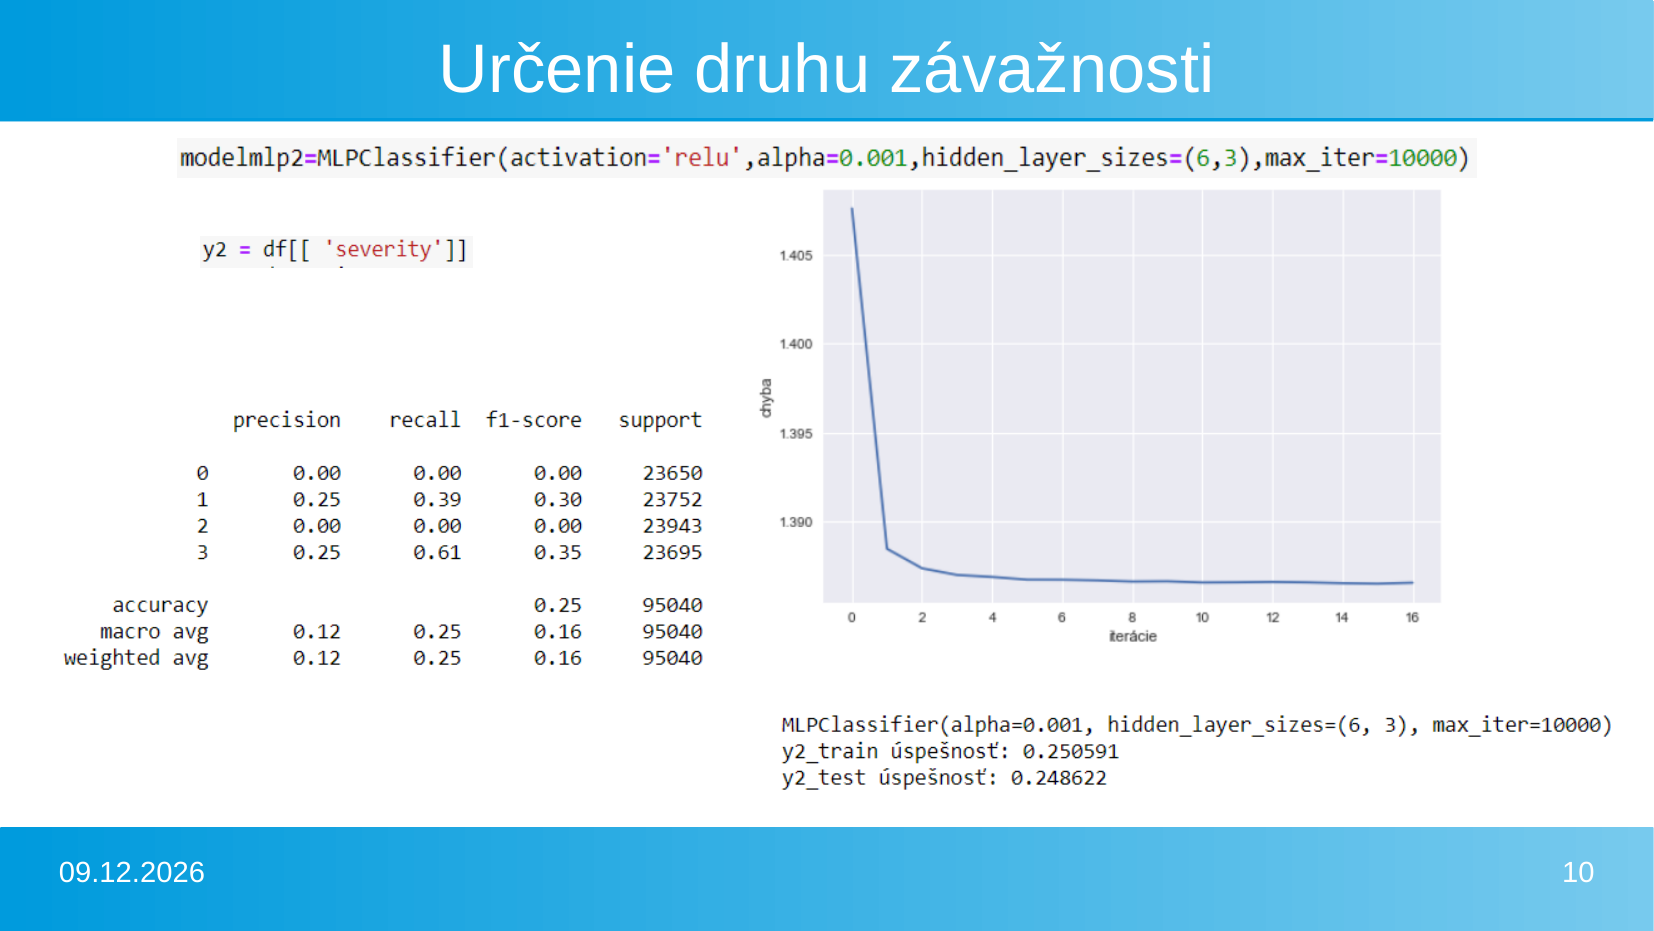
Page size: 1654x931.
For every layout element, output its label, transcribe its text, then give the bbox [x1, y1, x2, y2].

picture [767, 708, 1651, 815]
picture [49, 138, 1477, 680]
picture [200, 236, 473, 268]
title Určenie druhu závažnosti [59, 29, 1595, 108]
